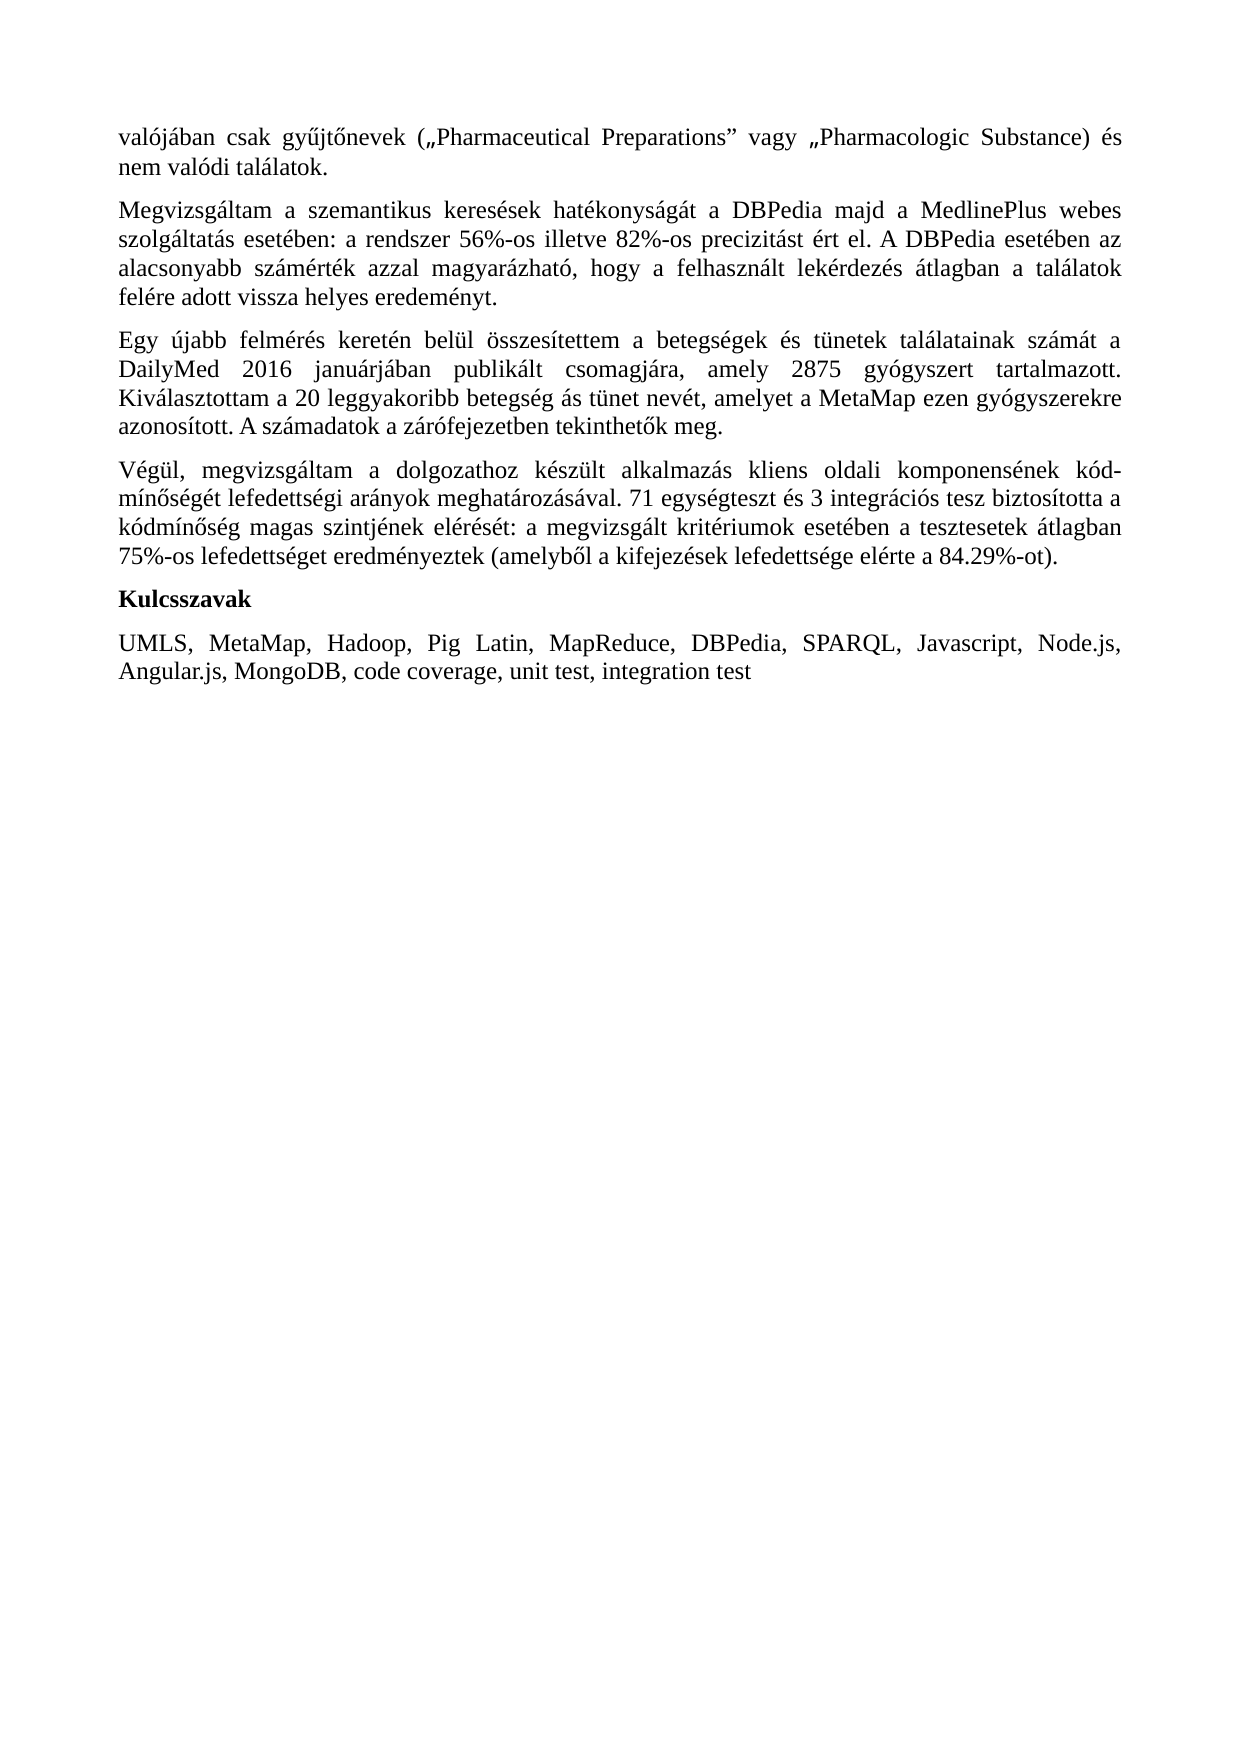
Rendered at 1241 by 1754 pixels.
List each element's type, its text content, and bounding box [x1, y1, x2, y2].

text Megvizsgáltam a szemantikus keresések hatékonyságát a DBPedia majd a MedlinePlus webes szolgáltatás esetében: a rendszer 56%-os illetve 82%-os precizitást ért el. A DBPedia esetében az alacsonyabb számérték azzal magyarázható, hogy a felhasznált lekérdezés átlagban a találatok felére adott vissza helyes eredeményt. [118, 196, 1122, 311]
text valójában csak gyűjtőnevek („Pharmaceutical Preparations” vagy „Pharmacologic Substance) és nem valódi találatok. [118, 118, 1122, 181]
text Egy újabb felmérés keretén belül összesítettem a betegségek és tünetek találatainak számát a DailyMed 2016 januárjában publikált csomagjára, amely 2875 gyógyszert tartalmazott. Kiválasztottam a 20 leggyakoribb betegség ás tünet nevét, amelyet a MetaMap ezen gyógyszerekre azonosított. A számadatok a zárófejezetben tekinthetők meg. [118, 325, 1122, 440]
text Kulcsszavak [118, 584, 1122, 613]
text UMLS, MetaMap, Hadoop, Pig Latin, MapReduce, DBPedia, SPARQL, Javascript, Node.js, Angular.js, MongoDB, code coverage, unit test, integration test [118, 628, 1122, 685]
text Végül, megvizsgáltam a dolgozathoz készült alkalmazás kliens oldali komponensének kód- mínőségét lefedettségi arányok meghatározásával. 71 egységteszt és 3 integrációs tesz biztosította a kódmínőség magas szintjének elérését: a megvizsgált kritériumok esetében a tesztesetek átlagban 75%-os lefedettséget eredményeztek (amelyből a kifejezések lefedettsége elérte a 84.29%-ot). [118, 455, 1122, 570]
